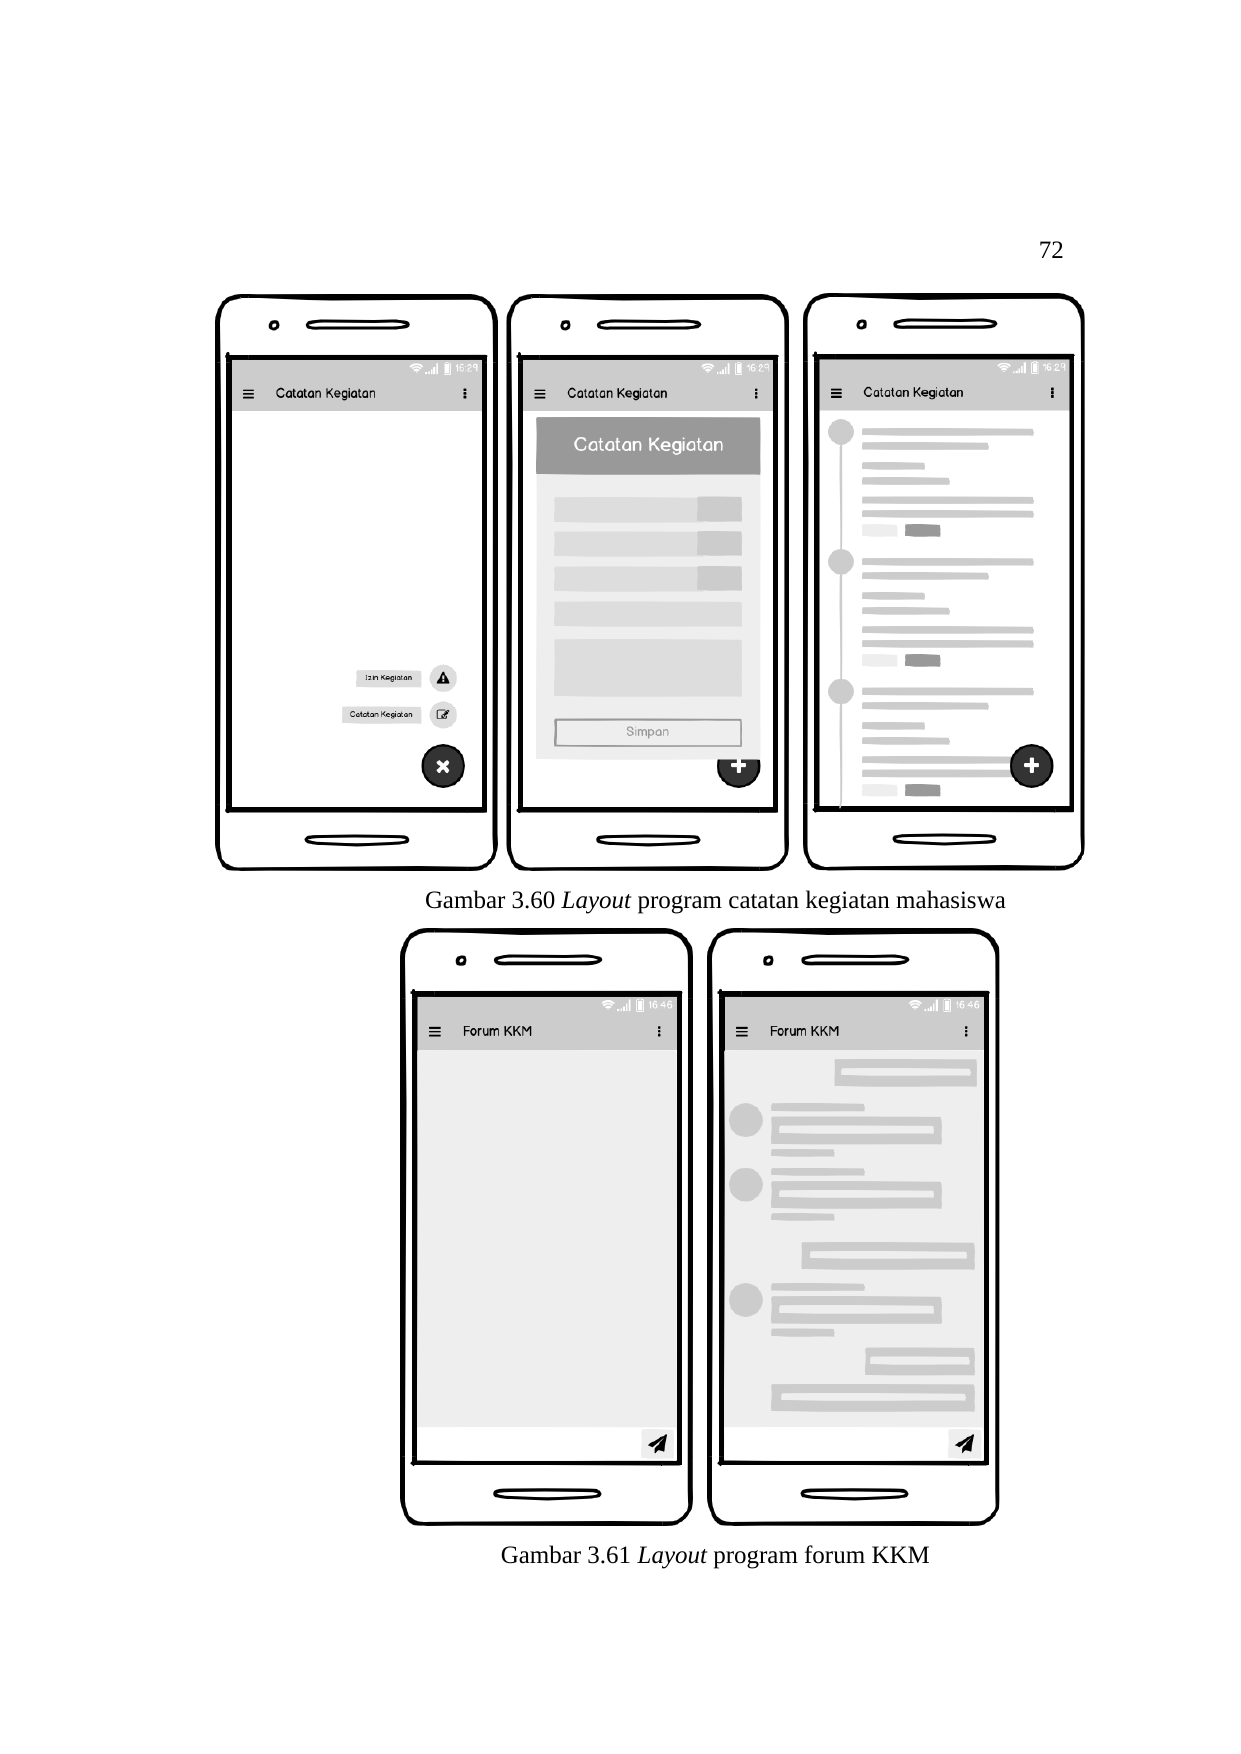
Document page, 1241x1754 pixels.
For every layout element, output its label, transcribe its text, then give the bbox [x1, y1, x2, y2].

picture [214, 293, 1085, 871]
text Gambar 3.61 Layout program forum KKM [367, 1526, 1063, 1569]
text Gambar 3.60 Layout program catatan kegiatan mahasiswa [367, 871, 1063, 914]
picture [399, 928, 1000, 1526]
